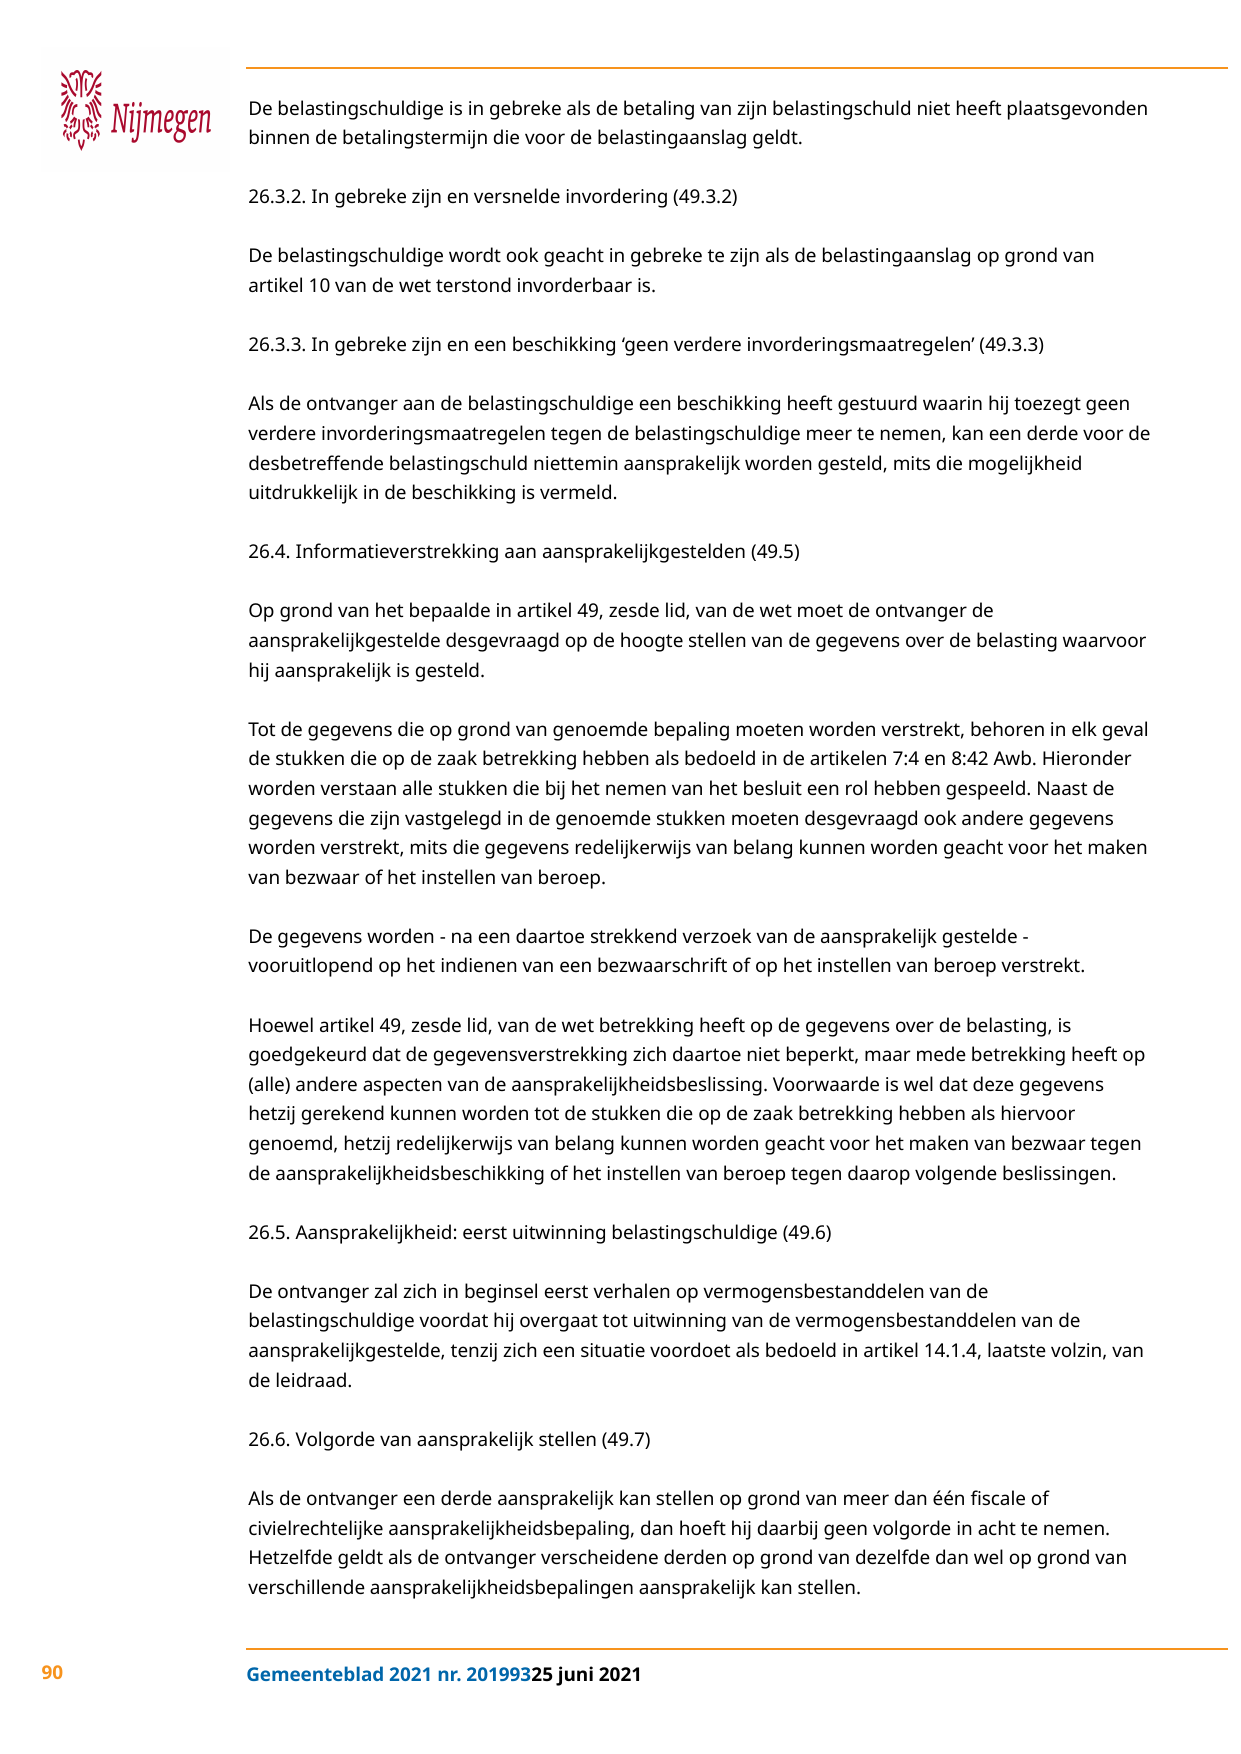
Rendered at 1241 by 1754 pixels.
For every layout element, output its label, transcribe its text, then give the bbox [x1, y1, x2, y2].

text 26.3.2. In gebreke zijn en versnelde invordering (49.3.2) [248, 183, 1152, 209]
text Als de ontvanger aan de belastingschuldige een beschikking heeft gestuurd waarin hij toezegt geen verdere invorderingsmaatregelen tegen de belastingschuldige meer te nemen, kan een derde voor de desbetreffende belastingschuld niettemin aansprakelijk worden gesteld, mits die mogelijkheid uitdrukkelijk in de beschikking is vermeld. [248, 391, 1152, 505]
text 26.5. Aansprakelijkheid: eerst uitwinning belastingschuldige (49.6) [248, 1219, 1152, 1245]
picture [41, 47, 231, 172]
text 26.6. Volgorde van aansprakelijk stellen (49.7) [248, 1426, 1152, 1452]
text De belastingschuldige wordt ook geacht in gebreke te zijn als de belastingaanslag op grond van artikel 10 van de wet terstond invorderbaar is. [248, 243, 1152, 298]
text De gegevens worden - na een daartoe strekkend verzoek van de aansprakelijk gestelde - vooruitlopend op het indienen van een bezwaarschrift of op het instellen van beroep verstrekt. [248, 923, 1152, 978]
text 26.4. Informatieverstrekking aan aansprakelijkgestelden (49.5) [248, 538, 1152, 564]
text Tot de gegevens die op grond van genoemde bepaling moeten worden verstrekt, behoren in elk geval de stukken die op de zaak betrekking hebben als bedoeld in de artikelen 7:4 en 8:42 Awb. Hieronder worden verstaan alle stukken die bij het nemen van het besluit een rol hebben gespeeld. Naast de gegevens die zijn vastgelegd in de genoemde stukken moeten desgevraagd ook andere gegevens worden verstrekt, mits die gegevens redelijkerwijs van belang kunnen worden geacht voor het maken van bezwaar of het instellen van beroep. [248, 716, 1152, 890]
text Op grond van het bepaalde in artikel 49, zesde lid, van de wet moet de ontvanger de aansprakelijkgestelde desgevraagd op de hoogte stellen van de gegevens over de belasting waarvoor hij aansprakelijk is gesteld. [248, 598, 1152, 683]
text De belastingschuldige is in gebreke als de betaling van zijn belastingschuld niet heeft plaatsgevonden binnen de betalingstermijn die voor de belastingaanslag geldt. [248, 95, 1152, 150]
text Als de ontvanger een derde aansprakelijk kan stellen op grond van meer dan één fiscale of civielrechtelijke aansprakelijkheidsbepaling, dan hoeft hij daarbij geen volgorde in acht te nemen. Hetzelfde geldt als de ontvanger verscheidene derden op grond van dezelfde dan wel op grond van verschillende aansprakelijkheidsbepalingen aansprakelijk kan stellen. [248, 1485, 1152, 1600]
text De ontvanger zal zich in beginsel eerst verhalen op vermogensbestanddelen van de belastingschuldige voordat hij overgaat tot uitwinning van de vermogensbestanddelen van de aansprakelijkgestelde, tenzij zich een situatie voordoet als bedoeld in artikel 14.1.4, laatste volzin, van de leidraad. [248, 1278, 1152, 1393]
text Hoewel artikel 49, zesde lid, van de wet betrekking heeft op de gegevens over de belasting, is goedgekeurd dat de gegevensverstrekking zich daartoe niet beperkt, maar mede betrekking heeft op (alle) andere aspecten van de aansprakelijkheidsbeslissing. Voorwaarde is wel dat deze gegevens hetzij gerekend kunnen worden tot de stukken die op de zaak betrekking hebben als hiervoor genoemd, hetzij redelijkerwijs van belang kunnen worden geacht voor het maken van bezwaar tegen de aansprakelijkheidsbeschikking of het instellen van beroep tegen daarop volgende beslissingen. [248, 1012, 1152, 1186]
text 26.3.3. In gebreke zijn en een beschikking ‘geen verdere invorderingsmaatregelen’ (49.3.3) [248, 331, 1152, 357]
